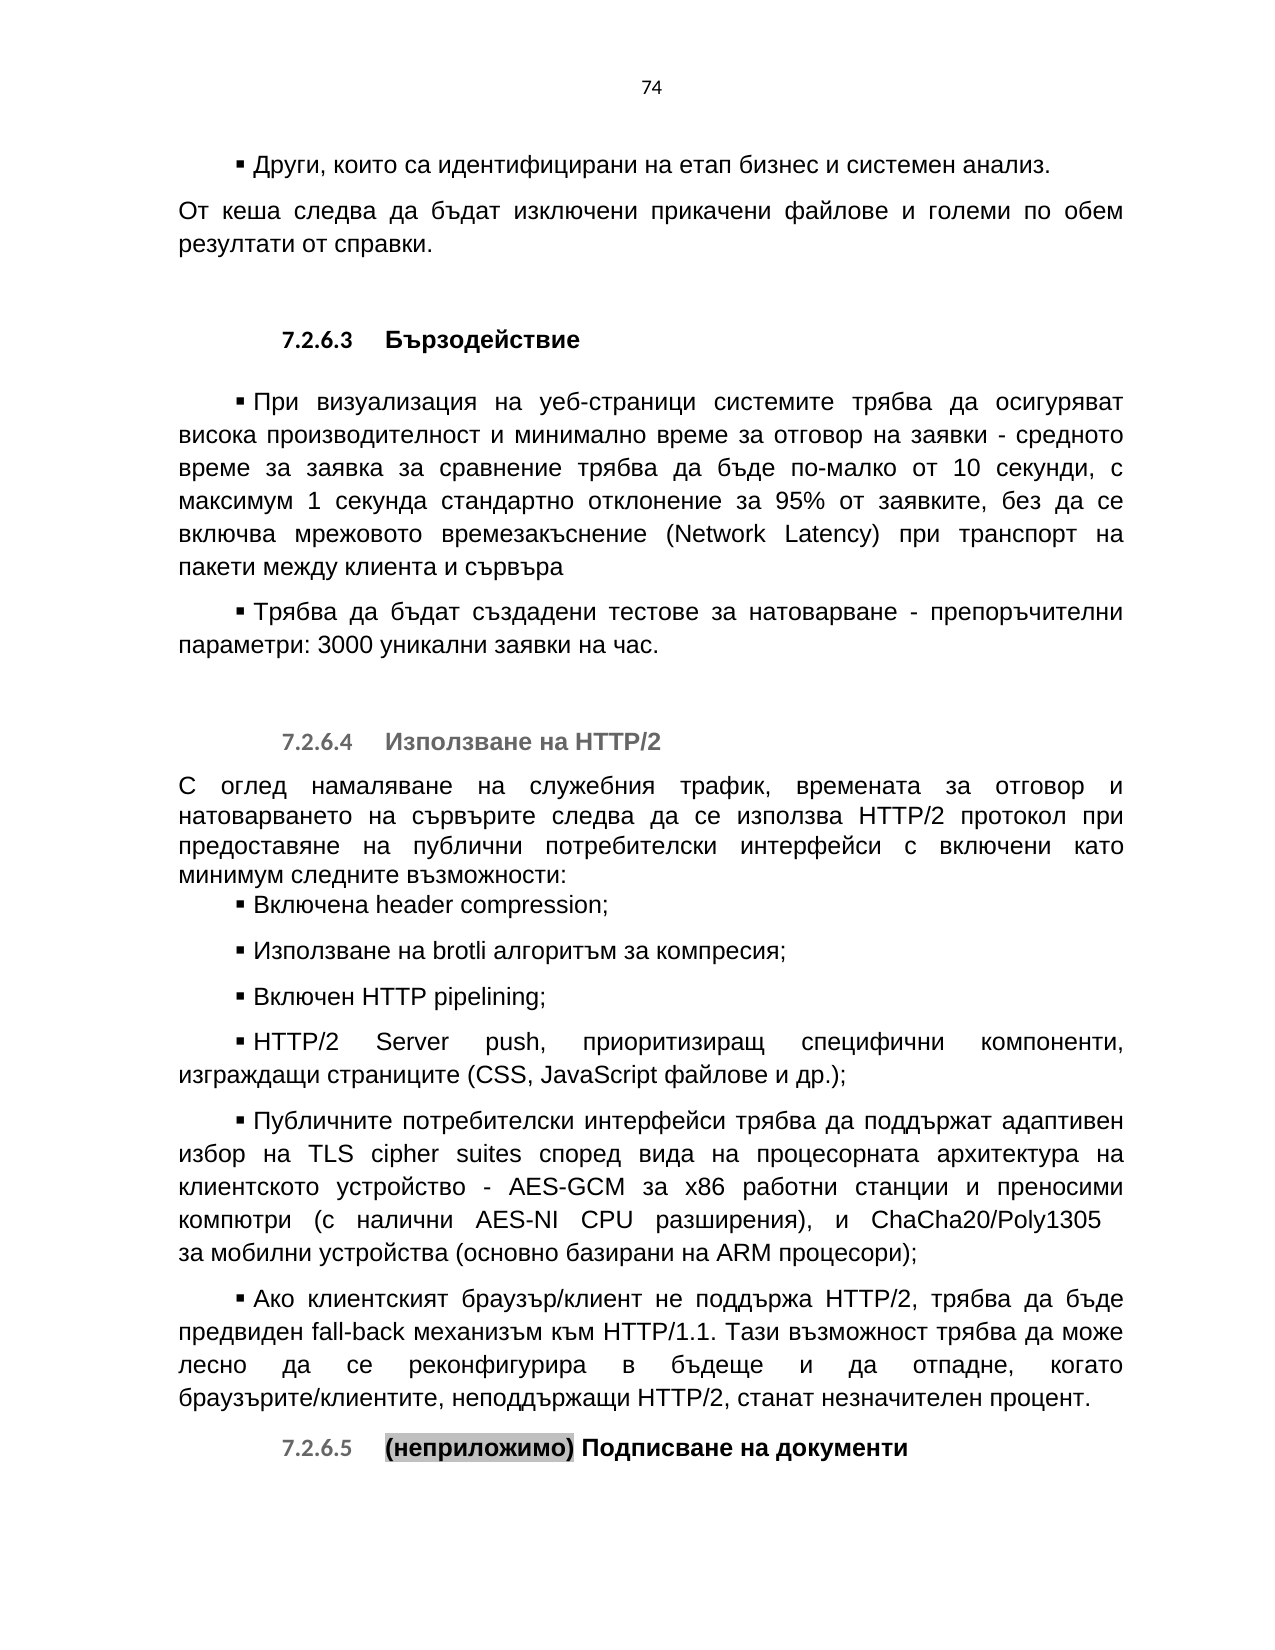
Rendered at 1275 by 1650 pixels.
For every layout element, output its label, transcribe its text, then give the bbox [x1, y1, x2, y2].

text От кеша следва да бъдат изключени прикачени файлове и големи по обем резултати от справки. [178, 196, 1125, 257]
list Включена header compression; [178, 890, 1125, 919]
list Други, които са идентифицирани на етап бизнес и системен анализ. [178, 150, 1125, 179]
subtitle Бързодействие [282, 324, 1125, 354]
list Включен HTTP pipelining; [178, 982, 1125, 1011]
list Ако клиентският браузър/клиент не поддържа HTTP/2, трябва да бъде предвиден fall-back механизъм към HTTP/1.1. Тази възможност трябва да може лесно да се реконфигурира в бъдеще и да отпадне, когато браузърите/клиентите, неподдържащи HTTP/2, станат незначителен процент. [178, 1284, 1125, 1412]
list При визуализация на уеб-страници системите трябва да осигуряват висока производителност и минимално време за отговор на заявки - средното време за заявка за сравнение трябва да бъде по-малко от 10 секунди, с максимум 1 секунда стандартно отклонение за 95% от заявките, без да се включва мрежовото времезакъснение (Network Latency) при транспорт на пакети между клиента и сървъра [178, 387, 1125, 581]
list Използване на brotli алгоритъм за компресия; [178, 936, 1125, 965]
list HTTP/2 Server push, приоритизиращ специфични компоненти, изграждащи страниците (CSS, JavaScript файлове и др.); [178, 1027, 1125, 1089]
subtitle (неприложимо) Подписване на документи [282, 1432, 1125, 1463]
list Трябва да бъдат създадени тестове за натоварване - препоръчителни параметри: 3000 уникални заявки на час. [178, 597, 1125, 659]
text С оглед намаляване на служебния трафик, времената за отговор и натоварването на сървърите следва да се използва HTTP/2 протокол при предоставяне на публични потребителски интерфейси с включени като минимум следните възможности: [178, 771, 1125, 889]
subtitle Използване на HTTP/2 [282, 726, 1125, 756]
list Публичните потребителски интерфейси трябва да поддържат адаптивен избор на TLS cipher suites според вида на процесорната архитектура на клиентското устройство - AES-GCM за x86 работни станции и преносими компютри (с налични AES-NI CPU разширения), и ChaCha20/Poly1305 за мобилни устройства (основно базирани на ARM процесори); [178, 1106, 1125, 1267]
